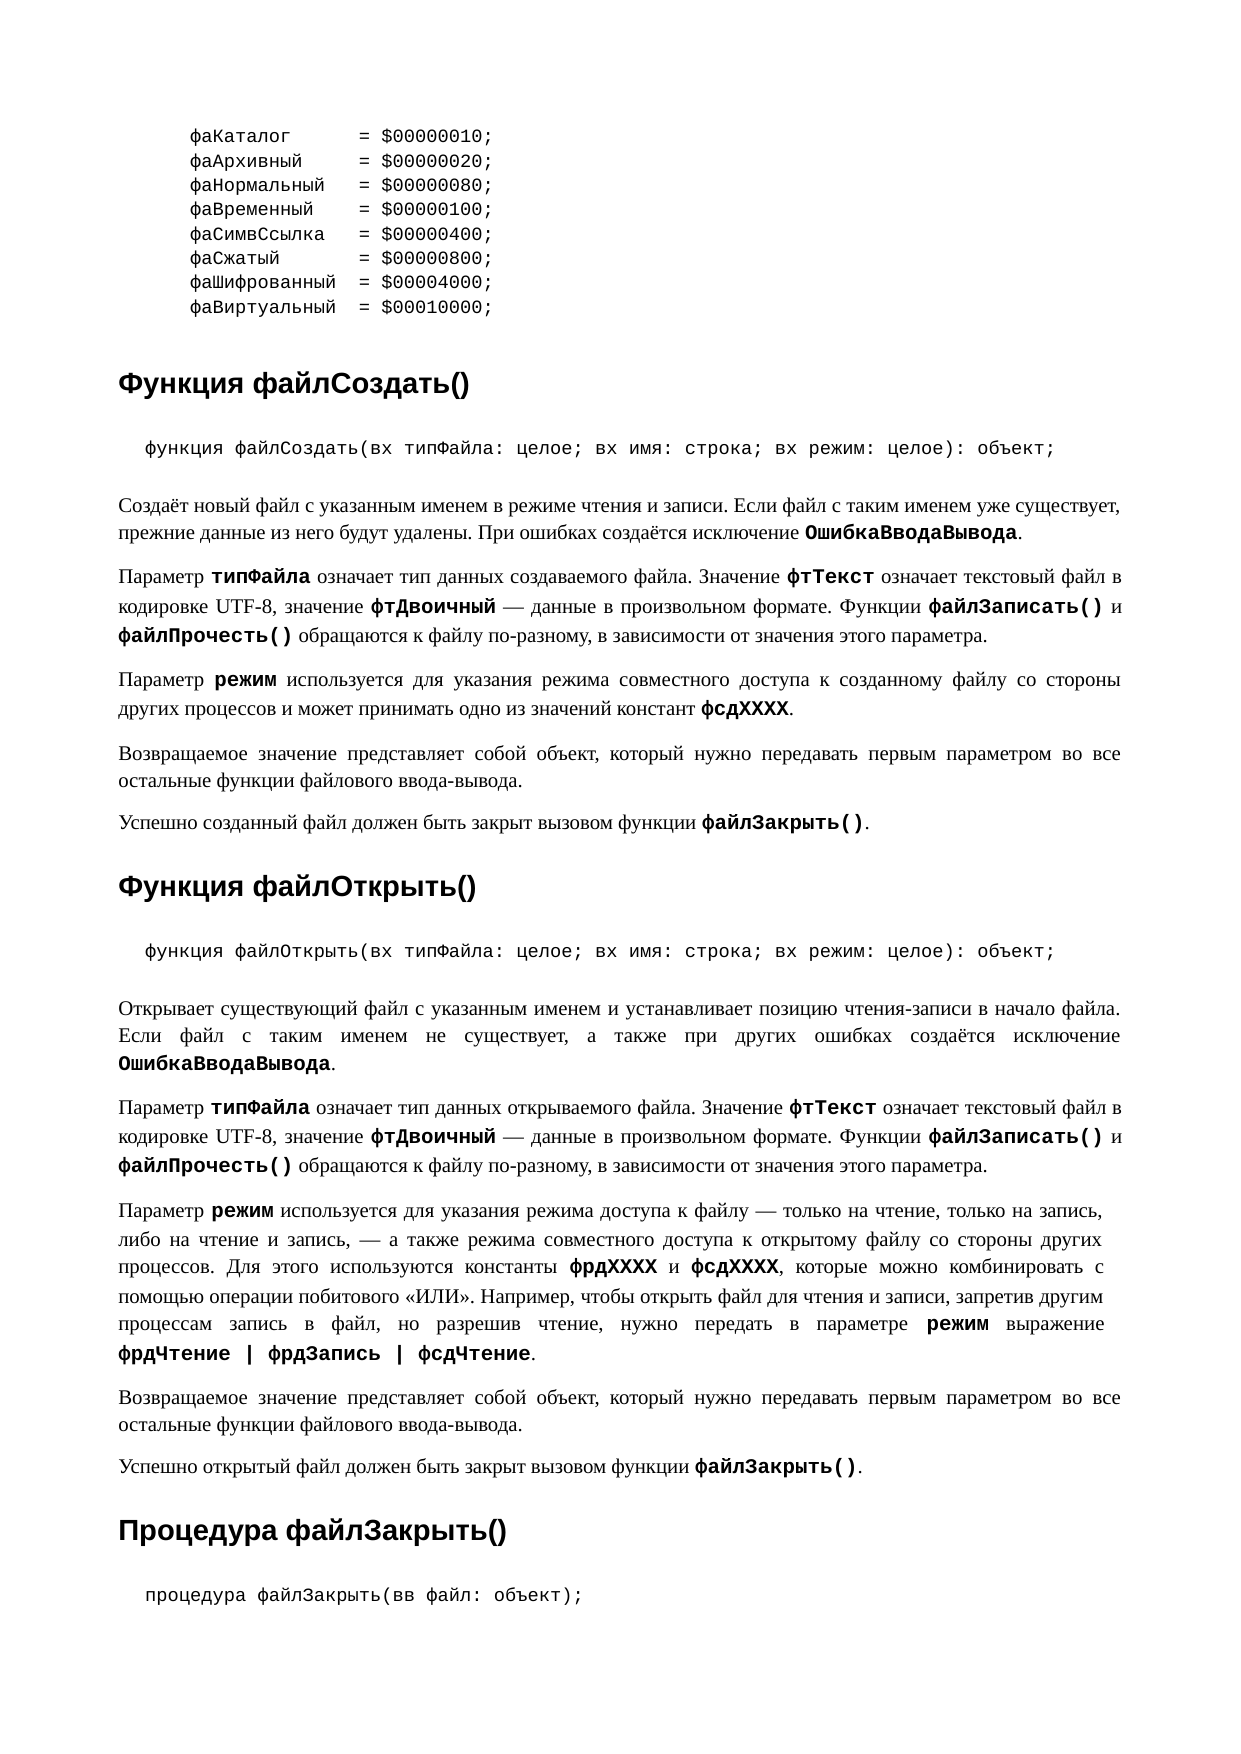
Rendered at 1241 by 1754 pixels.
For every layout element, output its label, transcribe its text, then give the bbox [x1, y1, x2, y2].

text функция файлОткрыть(вх типФайла: целое; вх имя: строка; вх режим: целое): объект; [136, 933, 1104, 972]
text фаСжатый = $00000800; [136, 240, 1104, 264]
text фаНормальный = $00000080; [136, 167, 1104, 191]
text Открывает существующий файл с указанным именем и устанавливает позицию чтения-записи в начало файла. Если файл с таким именем не существует, а также при других ошибках создаётся исключение ОшибкаВводаВывода. [118, 995, 1122, 1076]
text Параметр режим используется для указания режима доступа к файлу — только на чтение, только на запись, либо на чтение и запись, — а также режима совместного доступа к открытому файлу со стороны других процессов. Для этого используются константы фрдХХХХ и фсдХХХХ, которые можно комбинировать с помощью операции побитового «ИЛИ». Например, чтобы открыть файл для чтения и записи, запретив другим процессам запись в файл, но разрешив чтение, нужно передать в параметре режим выражение фрдЧтение | фрдЗапись | фсдЧтение. [118, 1197, 1104, 1366]
text Возвращаемое значение представляет собой объект, который нужно передавать первым параметром во все остальные функции файлового ввода-вывода. [118, 1385, 1122, 1436]
text фаШифрованный = $00004000; [136, 264, 1104, 289]
text Успешно созданный файл должен быть закрыт вызовом функции файлЗакрыть(). [118, 810, 1122, 836]
text процедура файлЗакрыть(вв файл: объект); [136, 1577, 1104, 1616]
subtitle Процедура файлЗакрыть() [118, 1513, 1122, 1547]
text Параметр типФайла означает тип данных создаваемого файла. Значение фтТекст означает текстовый файл в кодировке UTF-8, значение фтДвоичный — данные в произвольном формате. Функции файлЗаписать() и файлПрочесть() обращаются к файлу по-разному, в зависимости от значения этого параметра. [118, 564, 1122, 648]
text фаКаталог = $00000010; [136, 118, 1104, 142]
text фаВиртуальный = $00010000; [136, 289, 1104, 328]
text фаВременный = $00000100; [136, 191, 1104, 216]
text Возвращаемое значение представляет собой объект, который нужно передавать первым параметром во все остальные функции файлового ввода-вывода. [118, 740, 1122, 792]
text Параметр режим используется для указания режима совместного доступа к созданному файлу со стороны других процессов и может принимать одно из значений констант фсдХХХХ. [118, 667, 1122, 722]
text Параметр типФайла означает тип данных открываемого файла. Значение фтТекст означает текстовый файл в кодировке UTF-8, значение фтДвоичный — данные в произвольном формате. Функции файлЗаписать() и файлПрочесть() обращаются к файлу по-разному, в зависимости от значения этого параметра. [118, 1095, 1122, 1179]
text Успешно открытый файл должен быть закрыт вызовом функции файлЗакрыть(). [118, 1454, 1104, 1480]
subtitle Функция файлОткрыть() [118, 869, 1122, 902]
text функция файлСоздать(вх типФайла: целое; вх имя: строка; вх режим: целое): объект; [136, 430, 1104, 469]
text фаСимвСсылка = $00000400; [136, 216, 1104, 240]
subtitle Функция файлСоздать() [118, 366, 1122, 399]
text Создаёт новый файл с указанным именем в режиме чтения и записи. Если файл с таким именем уже существует, прежние данные из него будут удалены. При ошибках создаётся исключение ОшибкаВводаВывода. [118, 492, 1122, 546]
text фаАрхивный = $00000020; [136, 142, 1104, 167]
